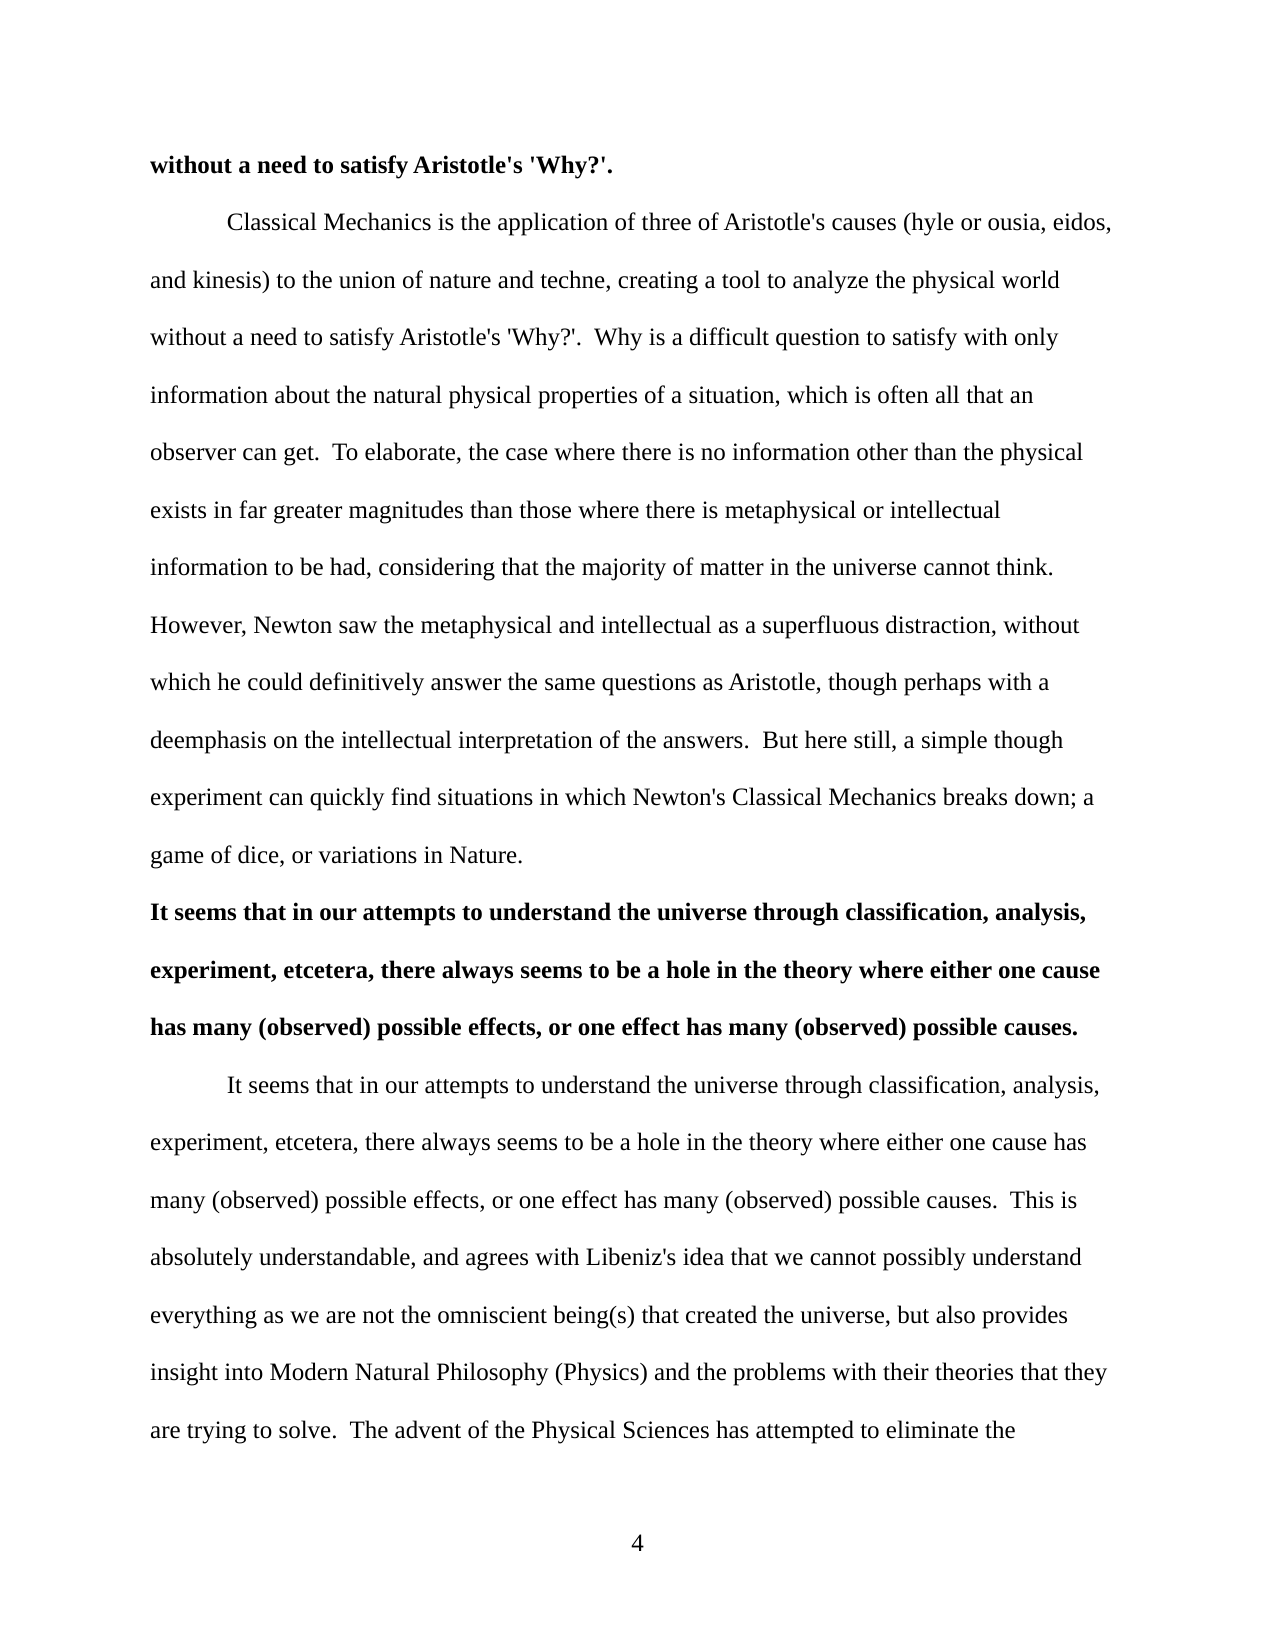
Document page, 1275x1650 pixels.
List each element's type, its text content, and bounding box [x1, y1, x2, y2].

text Classical Mechanics is the application of three of Aristotle's causes (hyle or ousia, eidos, and kinesis) to the union of nature and techne, creating a tool to analyze the physical world without a need to satisfy Aristotle's 'Why?'. Why is a difficult question to satisfy with only information about the natural physical properties of a situation, which is often all that an observer can get. To elaborate, the case where there is no information other than the physical exists in far greater magnitudes than those where there is metaphysical or intellectual information to be had, considering that the majority of matter in the universe cannot think. However, Newton saw the metaphysical and intellectual as a superfluous distraction, without which he could definitively answer the same questions as Aristotle, though perhaps with a deemphasis on the intellectual interpretation of the answers. But here still, a simple though experiment can quickly find situations in which Newton's Classical Mechanics breaks down; a game of dice, or variations in Nature. [150, 207, 1125, 869]
text without a need to satisfy Aristotle's 'Why?'. [150, 150, 1125, 179]
text It seems that in our attempts to understand the universe through classification, analysis, experiment, etcetera, there always seems to be a hole in the theory where either one cause has many (observed) possible effects, or one effect has many (observed) possible causes. [150, 897, 1125, 1041]
text It seems that in our attempts to understand the universe through classification, analysis, experiment, etcetera, there always seems to be a hole in the theory where either one cause has many (observed) possible effects, or one effect has many (observed) possible causes. This is absolutely understandable, and agrees with Libeniz's idea that we cannot possibly understand everything as we are not the omniscient being(s) that created the universe, but also provides insight into Modern Natural Philosophy (Physics) and the problems with their theories that they are trying to solve. The advent of the Physical Sciences has attempted to eliminate the [150, 1070, 1125, 1444]
